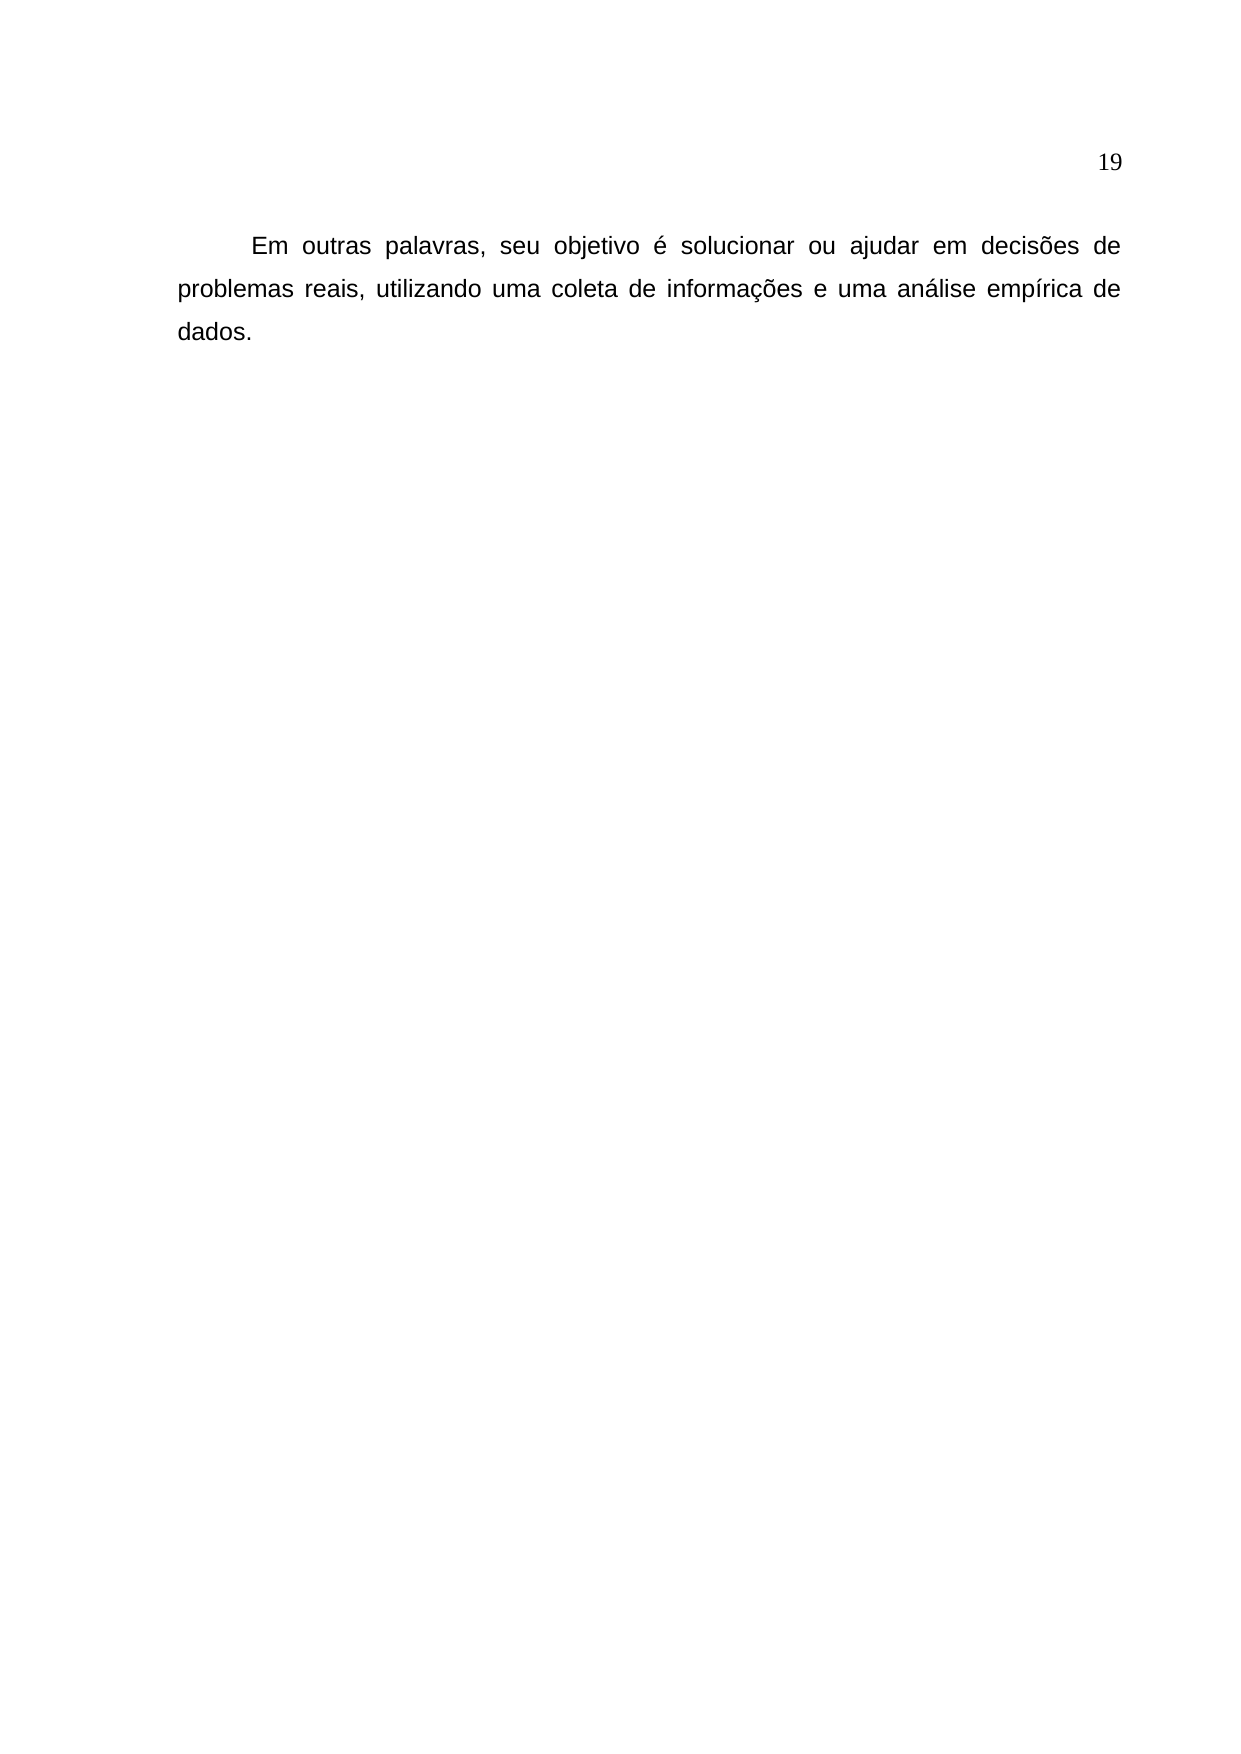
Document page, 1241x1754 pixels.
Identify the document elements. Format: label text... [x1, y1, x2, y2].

text Em outras palavras, seu objetivo é solucionar ou ajudar em decisões de problemas reais, utilizando uma coleta de informações e uma análise empírica de dados. [177, 231, 1122, 346]
